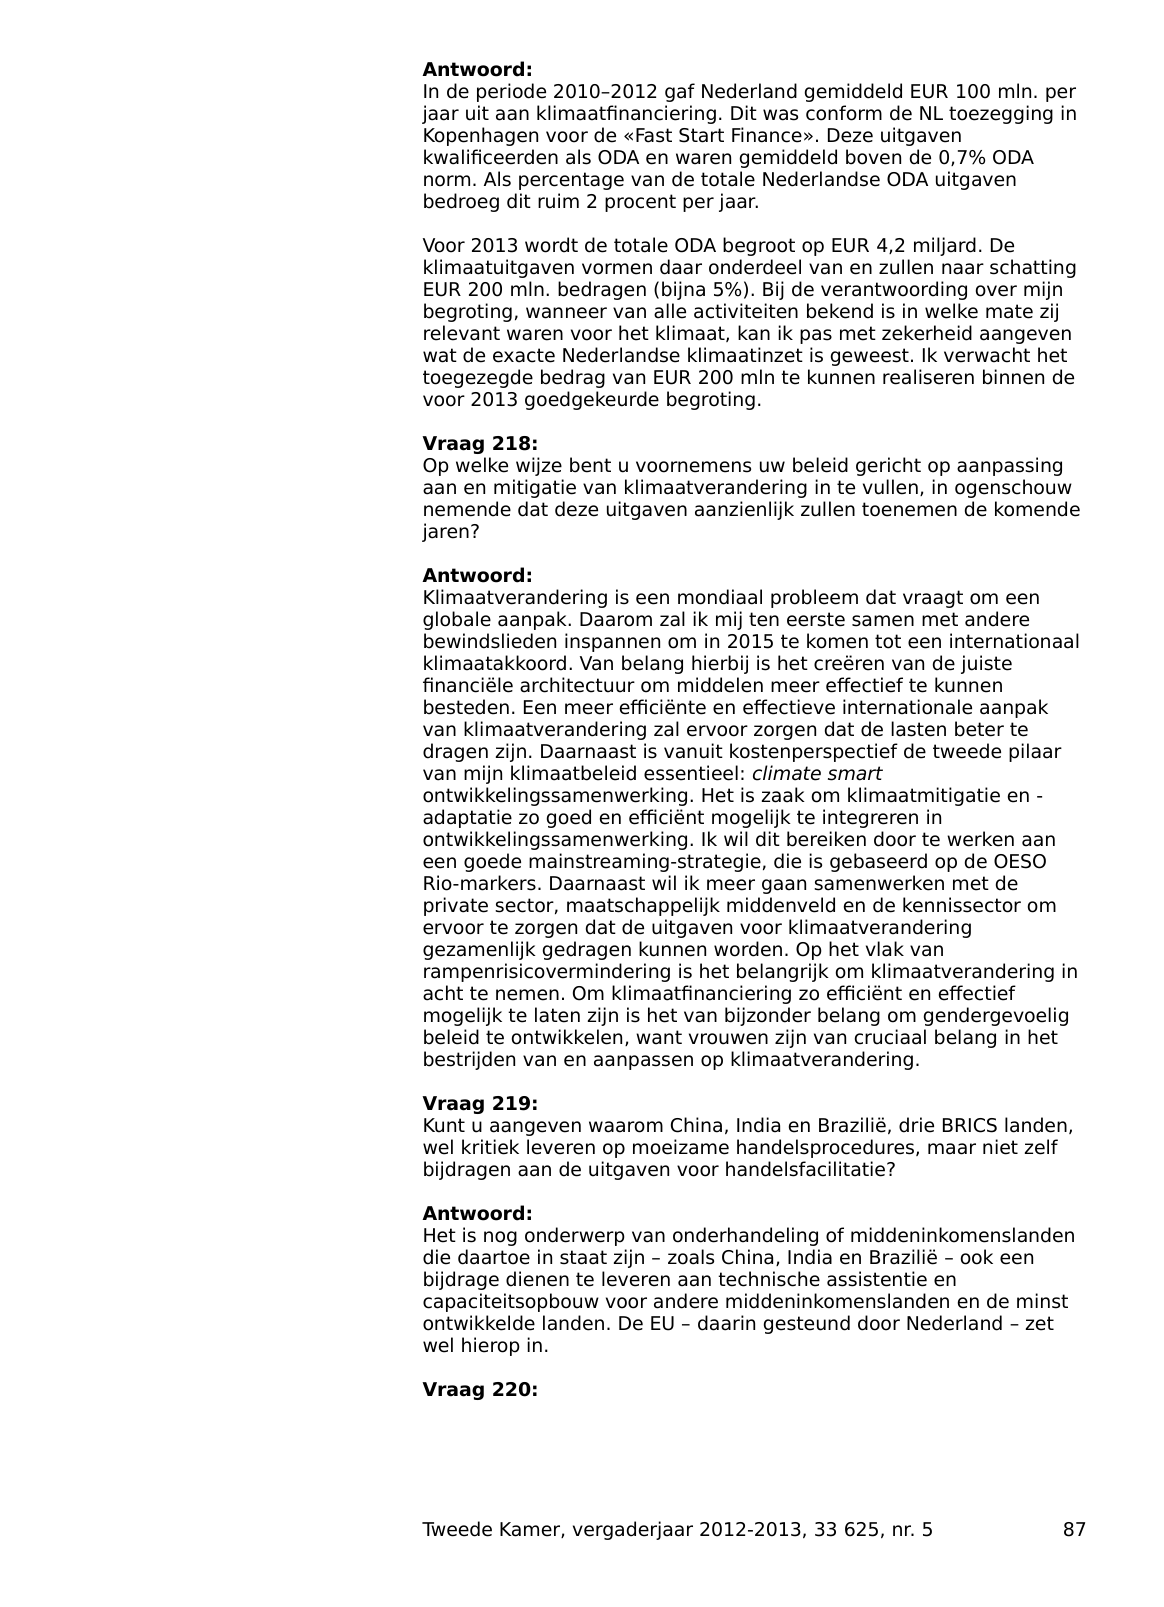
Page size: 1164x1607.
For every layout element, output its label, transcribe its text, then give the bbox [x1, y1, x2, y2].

text Het is nog onderwerp van onderhandeling of middeninkomenslanden die daartoe in staat zijn – zoals China, India en Brazilië – ook een bijdrage dienen te leveren aan technische assistentie en capaciteitsopbouw voor andere middeninkomenslanden en de minst ontwikkelde landen. De EU – daarin gesteund door Nederland – zet wel hierop in. [422, 1225, 1087, 1357]
text Antwoord: [422, 565, 1087, 587]
text Vraag 219: [422, 1093, 1087, 1115]
text Antwoord: [422, 59, 1087, 81]
text Vraag 218: [422, 433, 1087, 455]
text Op welke wijze bent u voornemens uw beleid gericht op aanpassing aan en mitigatie van klimaatverandering in te vullen, in ogenschouw nemende dat deze uitgaven aanzienlijk zullen toenemen de komende jaren? [422, 455, 1087, 543]
text Antwoord: [422, 1203, 1087, 1225]
text Voor 2013 wordt de totale ODA begroot op EUR 4,2 miljard. De klimaatuitgaven vormen daar onderdeel van en zullen naar schatting EUR 200 mln. bedragen (bijna 5%). Bij de verantwoording over mijn begroting, wanneer van alle activiteiten bekend is in welke mate zij relevant waren voor het klimaat, kan ik pas met zekerheid aangeven wat de exacte Nederlandse klimaatinzet is geweest. Ik verwacht het toegezegde bedrag van EUR 200 mln te kunnen realiseren binnen de voor 2013 goedgekeurde begroting. [422, 235, 1087, 411]
text Vraag 220: [422, 1379, 1087, 1401]
text In de periode 2010–2012 gaf Nederland gemiddeld EUR 100 mln. per jaar uit aan klimaatfinanciering. Dit was conform de NL toezegging in Kopenhagen voor de «Fast Start Finance». Deze uitgaven kwalificeerden als ODA en waren gemiddeld boven de 0,7% ODA norm. Als percentage van de totale Nederlandse ODA uitgaven bedroeg dit ruim 2 procent per jaar. [422, 81, 1087, 213]
text Klimaatverandering is een mondiaal probleem dat vraagt om een globale aanpak. Daarom zal ik mij ten eerste samen met andere bewindslieden inspannen om in 2015 te komen tot een internationaal klimaatakkoord. Van belang hierbij is het creëren van de juiste financiële architectuur om middelen meer effectief te kunnen besteden. Een meer efficiënte en effectieve internationale aanpak van klimaatverandering zal ervoor zorgen dat de lasten beter te dragen zijn. Daarnaast is vanuit kostenperspectief de tweede pilaar van mijn klimaatbeleid essentieel: climate smart ontwikkelingssamenwerking. Het is zaak om klimaatmitigatie en -adaptatie zo goed en efficiënt mogelijk te integreren in ontwikkelingssamenwerking. Ik wil dit bereiken door te werken aan een goede mainstreaming-strategie, die is gebaseerd op de OESO Rio-markers. Daarnaast wil ik meer gaan samenwerken met de private sector, maatschappelijk middenveld en de kennissector om ervoor te zorgen dat de uitgaven voor klimaatverandering gezamenlijk gedragen kunnen worden. Op het vlak van rampenrisicovermindering is het belangrijk om klimaatverandering in acht te nemen. Om klimaatfinanciering zo efficiënt en effectief mogelijk te laten zijn is het van bijzonder belang om gendergevoelig beleid te ontwikkelen, want vrouwen zijn van cruciaal belang in het bestrijden van en aanpassen op klimaatverandering. [422, 587, 1087, 1071]
text Kunt u aangeven waarom China, India en Brazilië, drie BRICS landen, wel kritiek leveren op moeizame handelsprocedures, maar niet zelf bijdragen aan de uitgaven voor handelsfacilitatie? [422, 1115, 1087, 1181]
